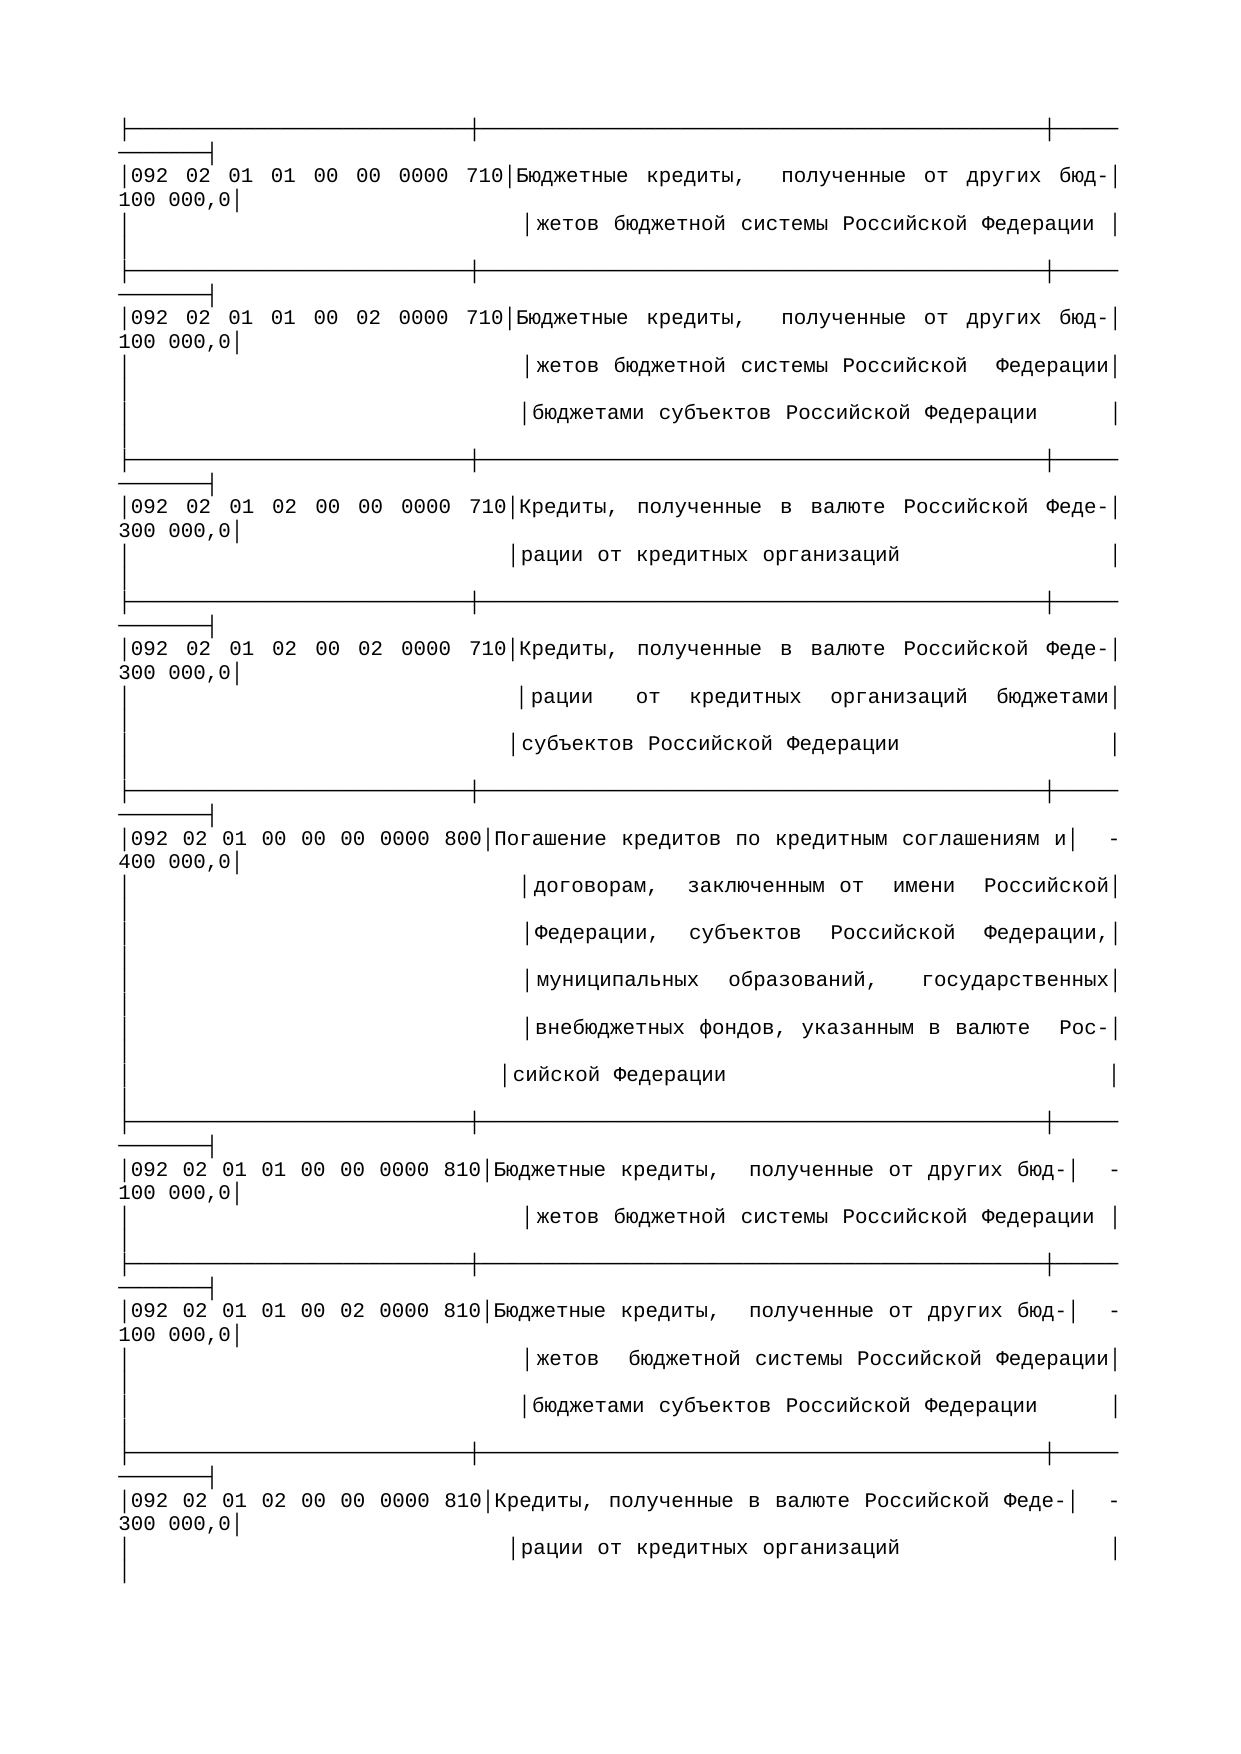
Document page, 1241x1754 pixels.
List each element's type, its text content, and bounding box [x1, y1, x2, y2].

text ├───────────────────────────┼─────────────────────────────────────────────┼────────────┤ [118, 1253, 1122, 1300]
text │ │жетов бюджетной системы Российской Федерации│ │ [118, 354, 1122, 402]
text │092 02 01 02 00 00 0000 710│Кредиты, полученные в валюте Российской Феде-│ 300 000,0│ [118, 496, 1122, 544]
text │092 02 01 02 00 00 0000 810│Кредиты, полученные в валюте Российской Феде-│ -300 000,0│ [118, 1489, 1122, 1537]
text │ │муниципальных образований, государственных│ │ [118, 969, 1122, 1017]
text │ │рации от кредитных организаций │ │ [118, 1537, 1122, 1584]
text │ │жетов бюджетной системы Российской Федерации │ │ [118, 213, 1122, 260]
text ├───────────────────────────┼─────────────────────────────────────────────┼────────────┤ [118, 591, 1122, 638]
text │092 02 01 01 00 00 0000 710│Бюджетные кредиты, полученные от других бюд-│ 100 000,0│ [118, 165, 1122, 213]
text │ │бюджетами субъектов Российской Федерации │ │ [118, 402, 1122, 449]
text ├───────────────────────────┼─────────────────────────────────────────────┼────────────┤ [118, 1111, 1122, 1158]
text │092 02 01 00 00 00 0000 800│Погашение кредитов по кредитным соглашениям и│ -400 000,0│ [118, 827, 1122, 875]
text │ │внебюджетных фондов, указанным в валюте Рос-│ │ [118, 1017, 1122, 1064]
text │092 02 01 01 00 00 0000 810│Бюджетные кредиты, полученные от других бюд-│ -100 000,0│ [118, 1158, 1122, 1206]
text │ │Федерации, субъектов Российской Федерации,│ │ [118, 922, 1122, 969]
text │ │договорам, заключенным от имени Российской│ │ [118, 875, 1122, 922]
text │ │рации от кредитных организаций │ │ [118, 544, 1122, 591]
text │ │бюджетами субъектов Российской Федерации │ │ [118, 1395, 1122, 1442]
text │ │сийской Федерации │ │ [118, 1064, 1122, 1111]
text │092 02 01 02 00 02 0000 710│Кредиты, полученные в валюте Российской Феде-│ 300 000,0│ [118, 638, 1122, 686]
text │092 02 01 01 00 02 0000 710│Бюджетные кредиты, полученные от других бюд-│ 100 000,0│ [118, 307, 1122, 354]
text │092 02 01 01 00 02 0000 810│Бюджетные кредиты, полученные от других бюд-│ -100 000,0│ [118, 1300, 1122, 1348]
text │ │субъектов Российской Федерации │ │ [118, 733, 1122, 780]
text ├───────────────────────────┼─────────────────────────────────────────────┼────────────┤ [118, 260, 1122, 307]
text ├───────────────────────────┼─────────────────────────────────────────────┼────────────┤ [118, 449, 1122, 496]
text ├───────────────────────────┼─────────────────────────────────────────────┼────────────┤ [118, 780, 1122, 827]
text │ │жетов бюджетной системы Российской Федерации │ │ [118, 1206, 1122, 1253]
text ├───────────────────────────┼─────────────────────────────────────────────┼────────────┤ [118, 1442, 1122, 1489]
text │ │жетов бюджетной системы Российской Федерации│ │ [118, 1348, 1122, 1395]
text │ │рации от кредитных организаций бюджетами│ │ [118, 686, 1122, 733]
text ├───────────────────────────┼─────────────────────────────────────────────┼────────────┤ [118, 118, 1122, 165]
